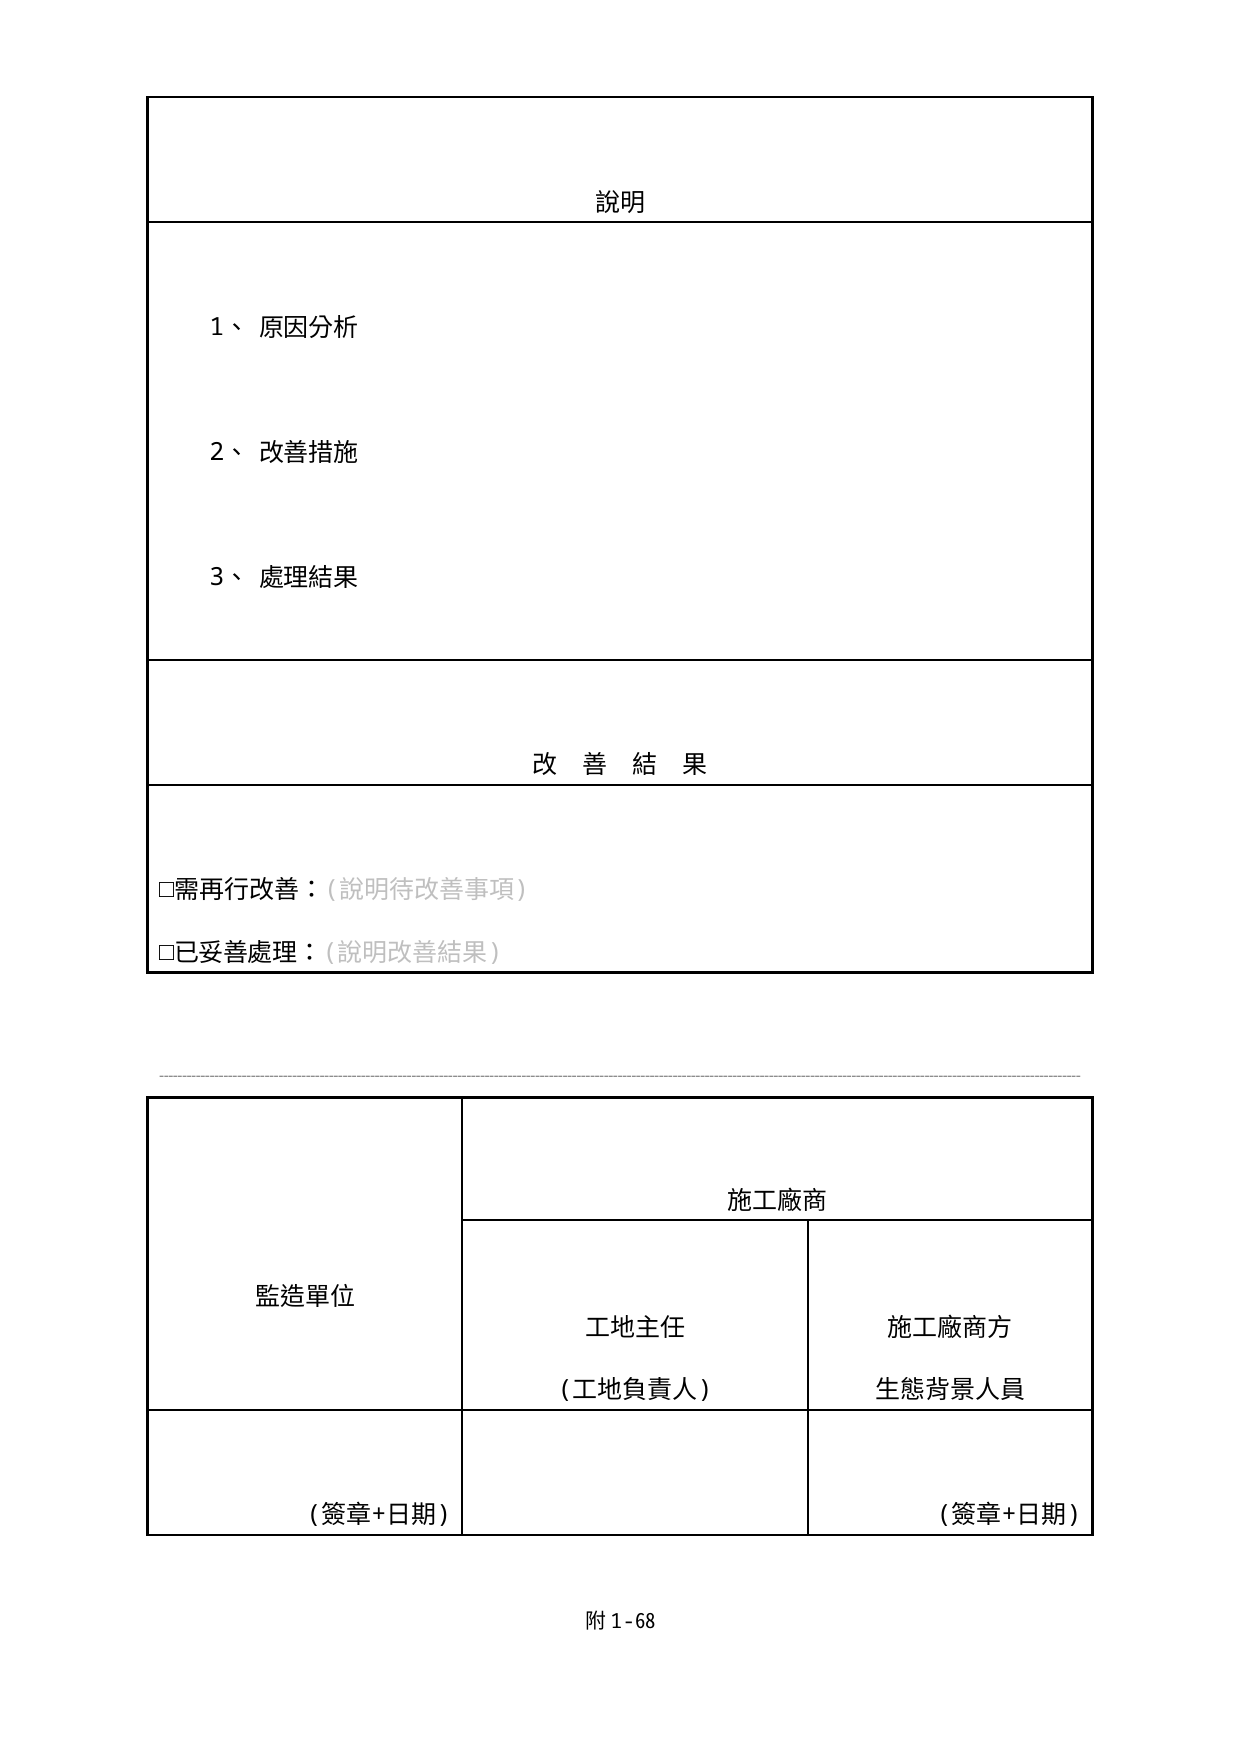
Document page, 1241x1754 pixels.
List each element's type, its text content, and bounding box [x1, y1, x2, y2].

table_cell 說明 [149, 98, 1091, 221]
table_cell 工地主任 (工地負責人) [463, 1221, 807, 1409]
table_cell 施工廠商 [463, 1099, 1091, 1219]
table_cell □需再行改善：(說明待改善事項) □已妥善處理：(說明改善結果) [149, 786, 1091, 971]
table_cell (簽章+日期) [149, 1411, 461, 1534]
table_cell 原因分析 改善措施 處理結果 [149, 223, 1091, 659]
table_cell 改 善 結 果 [149, 661, 1091, 784]
table_cell [463, 1411, 807, 1534]
table_cell --------------------------------------------------------------------------------------------------------------------------------------------------------------------------------------------------------- [148, 974, 1093, 1096]
table_cell 施工廠商方 生態背景人員 [809, 1221, 1091, 1409]
table_cell (簽章+日期) [809, 1411, 1091, 1534]
table_cell 監造單位 [149, 1099, 461, 1409]
